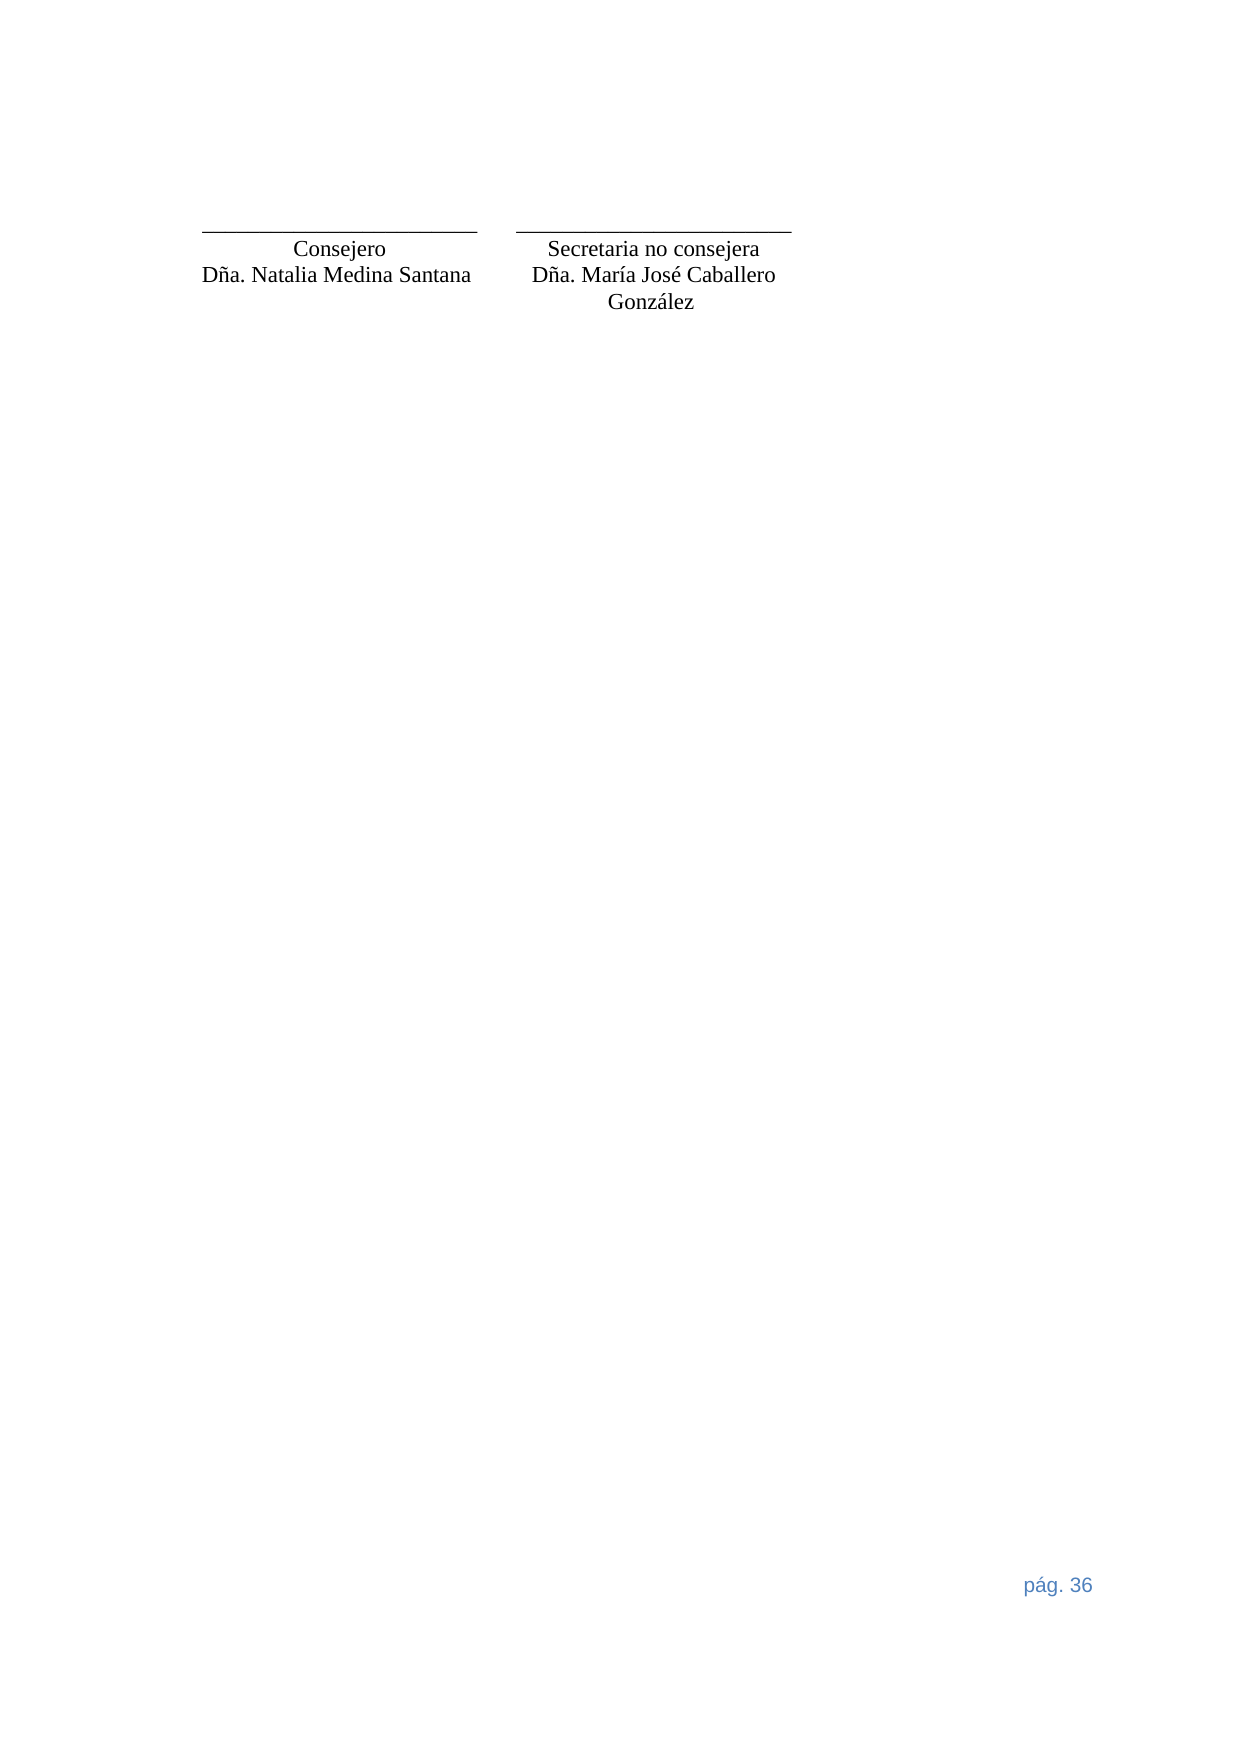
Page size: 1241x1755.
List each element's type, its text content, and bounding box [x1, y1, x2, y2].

table_cell ________________________ Secretaria no consejera Dña. María José Caballero González [505, 104, 819, 314]
table_cell ________________________ Consejero Dña. Natalia Medina Santana [190, 104, 504, 314]
table_cell [819, 104, 1133, 314]
